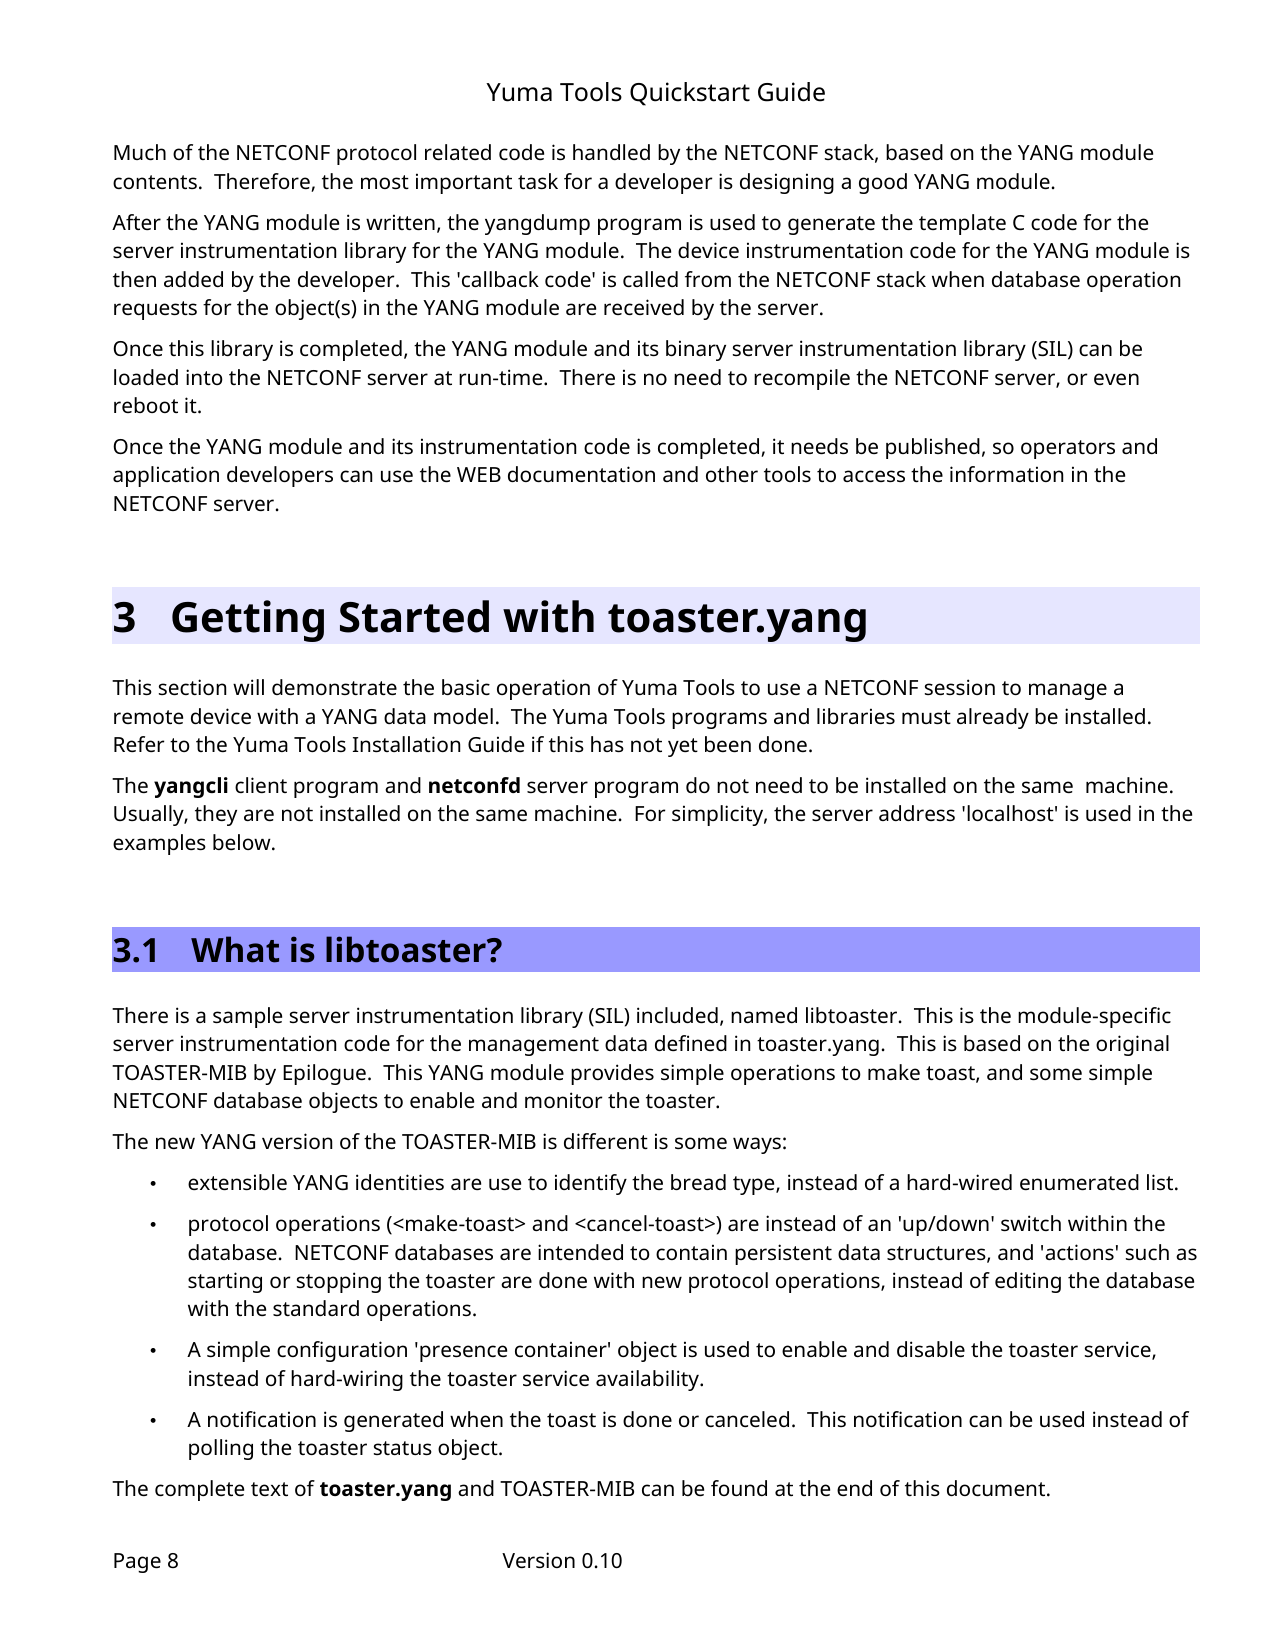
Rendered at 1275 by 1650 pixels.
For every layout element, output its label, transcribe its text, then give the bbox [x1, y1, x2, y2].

subtitle What is libtoaster? [112, 927, 1200, 972]
text Once this library is completed, the YANG module and its binary server instrumentation library (SIL) can be loaded into the NETCONF server at run-time. There is no need to recompile the NETCONF server, or even reboot it. [112, 334, 1200, 419]
text After the YANG module is written, the yangdump program is used to generate the template C code for the server instrumentation library for the YANG module. The device instrumentation code for the YANG module is then added by the developer. This 'callback code' is called from the NETCONF stack when database operation requests for the object(s) in the YANG module are received by the server. [112, 208, 1200, 322]
text Much of the NETCONF protocol related code is handled by the NETCONF stack, based on the YANG module contents. Therefore, the most important task for a developer is designing a good YANG module. [112, 138, 1200, 195]
list A notification is generated when the toast is done or canceled. This notification can be used instead of polling the toaster status object. [150, 1405, 1200, 1462]
text There is a sample server instrumentation library (SIL) included, named libtoaster. This is the module-specific server instrumentation code for the management data defined in toaster.yang. This is based on the original TOASTER-MIB by Epilogue. This YANG module provides simple operations to make toast, and some simple NETCONF database objects to enable and monitor the toaster. [112, 1001, 1200, 1115]
text The complete text of toaster.yang and TOASTER-MIB can be found at the end of this document. [112, 1474, 1200, 1503]
text Once the YANG module and its instrumentation code is completed, it needs be published, so operators and application developers can use the WEB documentation and other tools to access the information in the NETCONF server. [112, 432, 1200, 517]
list extensible YANG identities are use to identify the bread type, instead of a hard-wired enumerated list. [150, 1168, 1200, 1197]
text The new YANG version of the TOASTER-MIB is different is some ways: [112, 1127, 1200, 1156]
list protocol operations (<make-toast> and <cancel-toast>) are instead of an 'up/down' switch within the database. NETCONF databases are intended to contain persistent data structures, and 'actions' such as starting or stopping the toaster are done with new protocol operations, instead of editing the database with the standard operations. [150, 1209, 1200, 1323]
list A simple configuration 'presence container' object is used to enable and disable the toaster service, instead of hard-wiring the toaster service availability. [150, 1336, 1200, 1392]
subtitle Getting Started with toaster.yang [112, 587, 1200, 644]
text The yangcli client program and netconfd server program do not need to be installed on the same machine. Usually, they are not installed on the same machine. For simplicity, the server address 'localhost' is used in the examples below. [112, 771, 1200, 856]
text This section will demonstrate the basic operation of Yuma Tools to use a NETCONF session to manage a remote device with a YANG data model. The Yuma Tools programs and libraries must already be installed. Refer to the Yuma Tools Installation Guide if this has not yet been done. [112, 673, 1200, 759]
